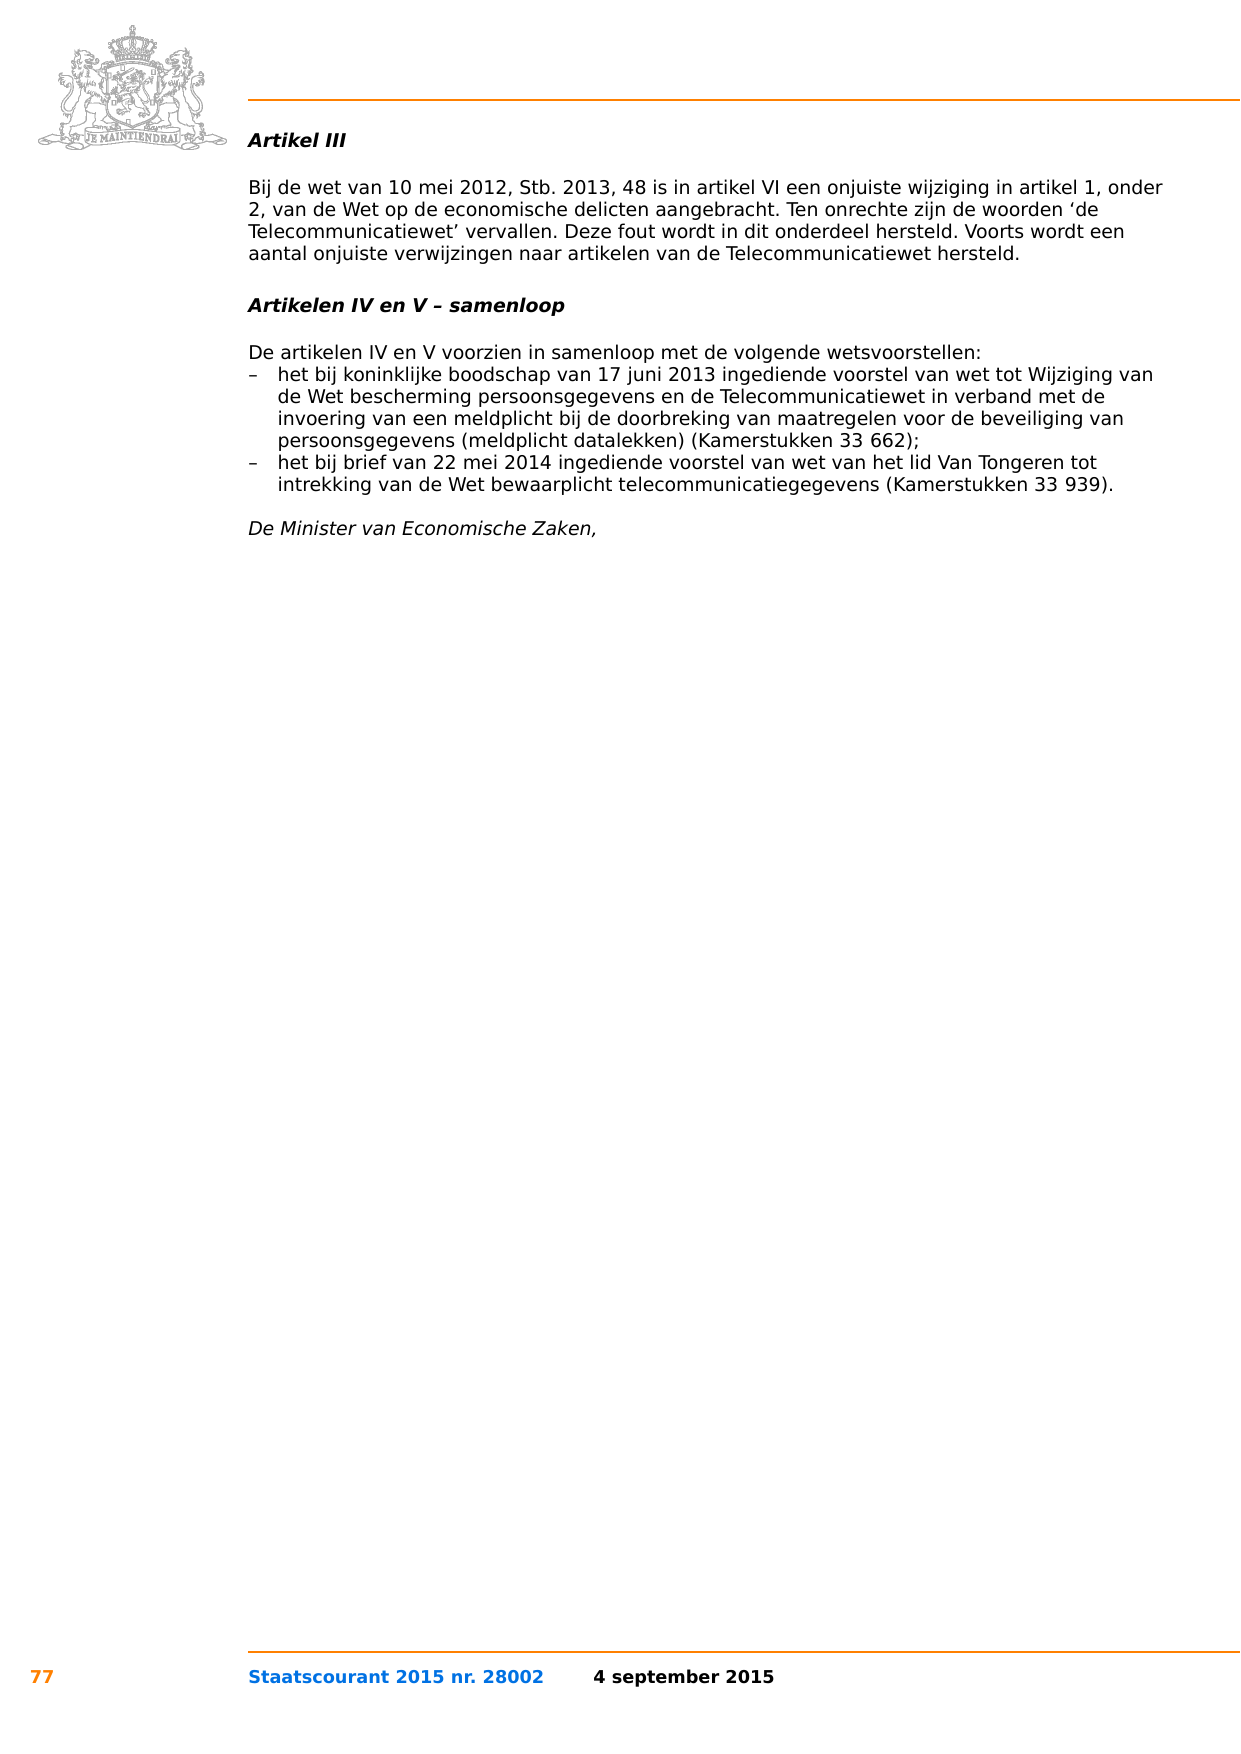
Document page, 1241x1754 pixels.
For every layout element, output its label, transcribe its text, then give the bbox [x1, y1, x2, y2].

text De Minister van Economische Zaken, [248, 517, 1163, 539]
text – het bij brief van 22 mei 2014 ingediende voorstel van wet van het lid Van Tongeren tot intrekking van de Wet bewaarplicht telecommunicatiegegevens (Kamerstukken 33 939). [248, 452, 1163, 496]
picture [38, 25, 227, 150]
text – het bij koninklijke boodschap van 17 juni 2013 ingediende voorstel van wet tot Wijziging van de Wet bescherming persoonsgegevens en de Telecommunicatiewet in verband met de invoering van een meldplicht bij de doorbreking van maatregelen voor de beveiliging van persoonsgegevens (meldplicht datalekken) (Kamerstukken 33 662); [248, 364, 1163, 452]
subtitle Artikel III [248, 130, 1163, 152]
subtitle Artikelen IV en V – samenloop [248, 295, 1163, 317]
text Bij de wet van 10 mei 2012, Stb. 2013, 48 is in artikel VI een onjuiste wijziging in artikel 1, onder 2, van de Wet op de economische delicten aangebracht. Ten onrechte zijn de woorden ‘de Telecommunicatiewet’ vervallen. Deze fout wordt in dit onderdeel hersteld. Voorts wordt een aantal onjuiste verwijzingen naar artikelen van de Telecommunicatiewet hersteld. [248, 177, 1163, 265]
text De artikelen IV en V voorzien in samenloop met de volgende wetsvoorstellen: [248, 342, 1163, 364]
